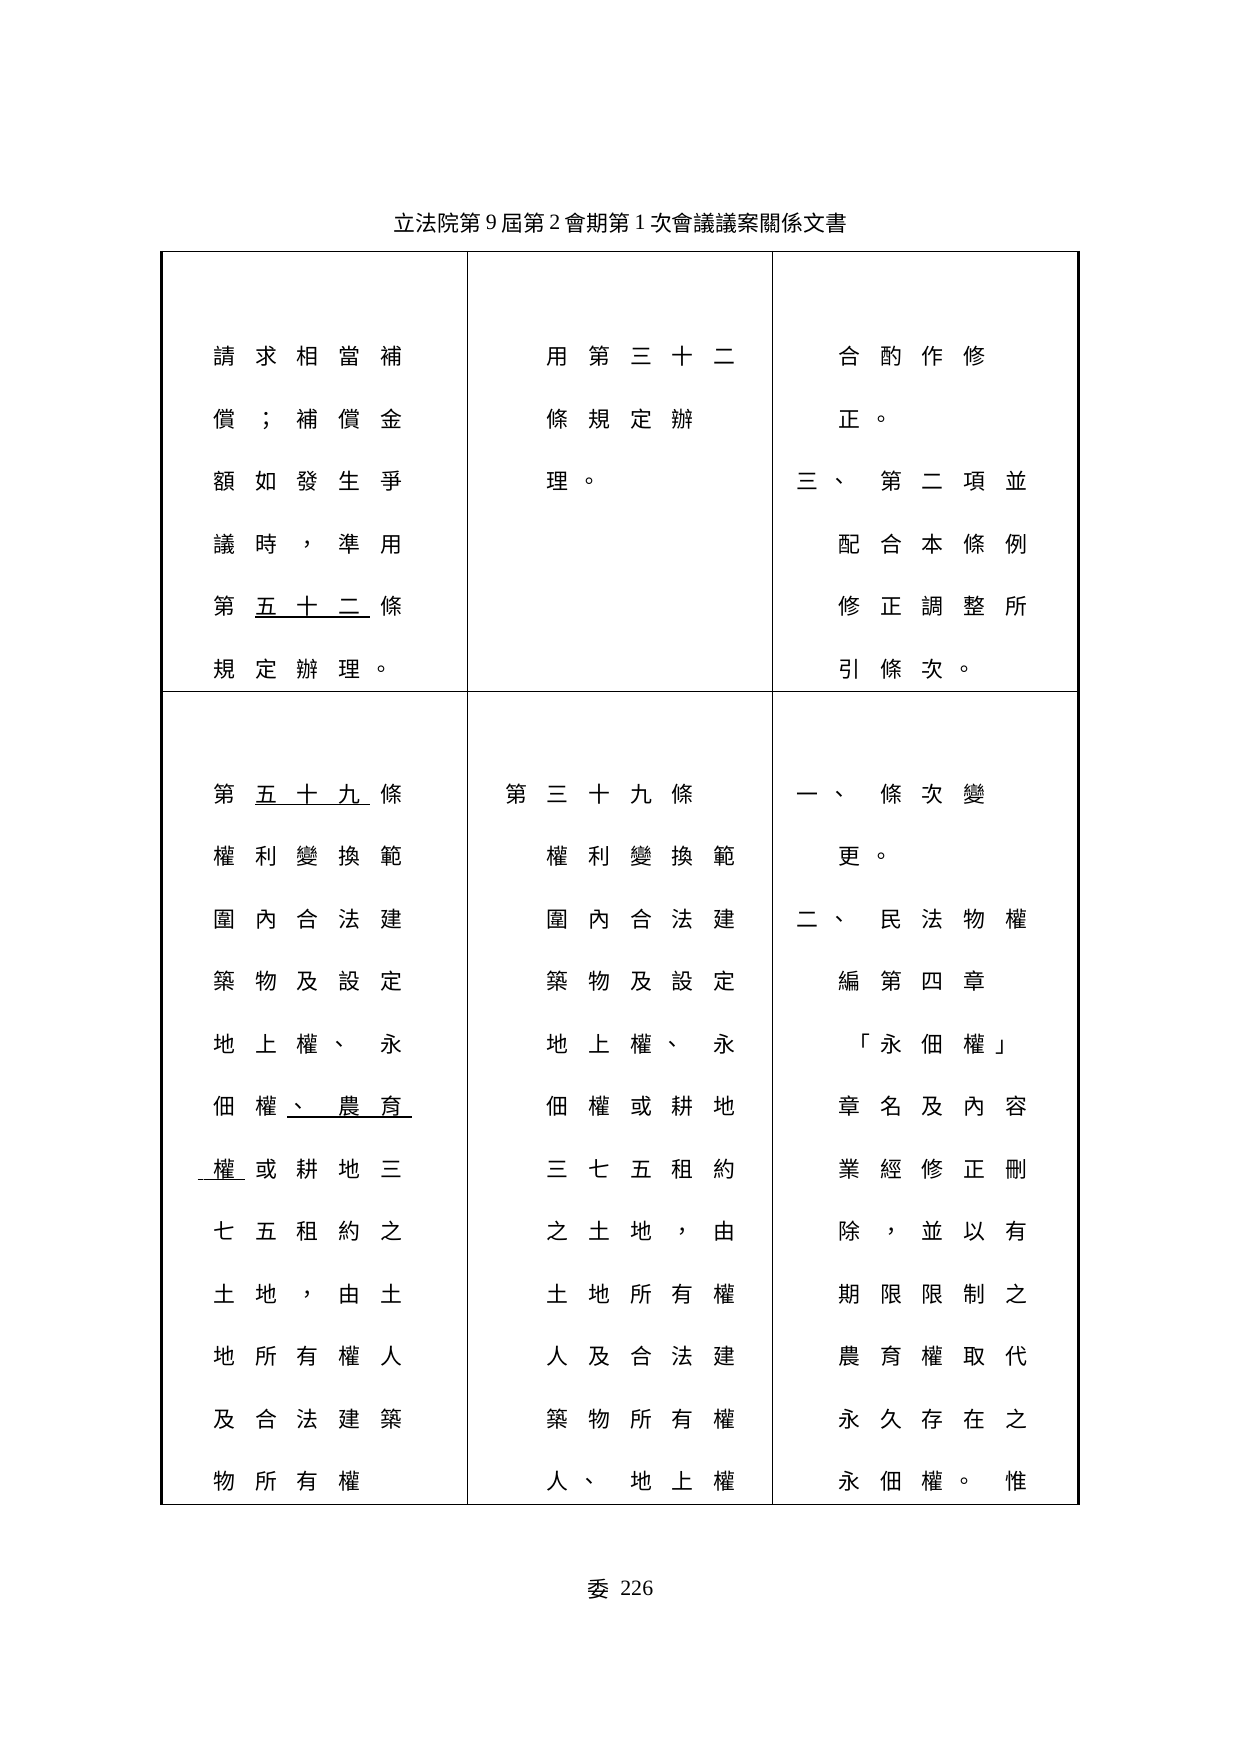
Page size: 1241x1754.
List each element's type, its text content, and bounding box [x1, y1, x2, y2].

table_cell 第五十九條 權利變換範圍內合法建築物及設定地上權、永佃權、農育權或耕地三七五租約之土地，由土地所有權人及合法建築物所有權 [163, 692, 467, 1504]
table_cell 用第三十二條規定辦理。 [468, 252, 772, 691]
table_cell 一、條次變更。 二、民法物權編第四章「永佃權」章名及內容業經修正刪除，並以有期限限制之農育權取代永久存在之永佃權。惟 [773, 692, 1077, 1504]
table_cell 第三十九條 權利變換範圍內合法建築物及設定地上權、永佃權或耕地三七五租約之土地，由土地所有權人及合法建築物所有權人、地上權 [468, 692, 772, 1504]
table_cell 合酌作修正。 三、第二項並配合本條例修正調整所引條次。 [773, 252, 1077, 691]
table_cell 請求相當補償；補償金額如發生爭議時，準用第五十二條規定辦理。 [163, 252, 467, 691]
